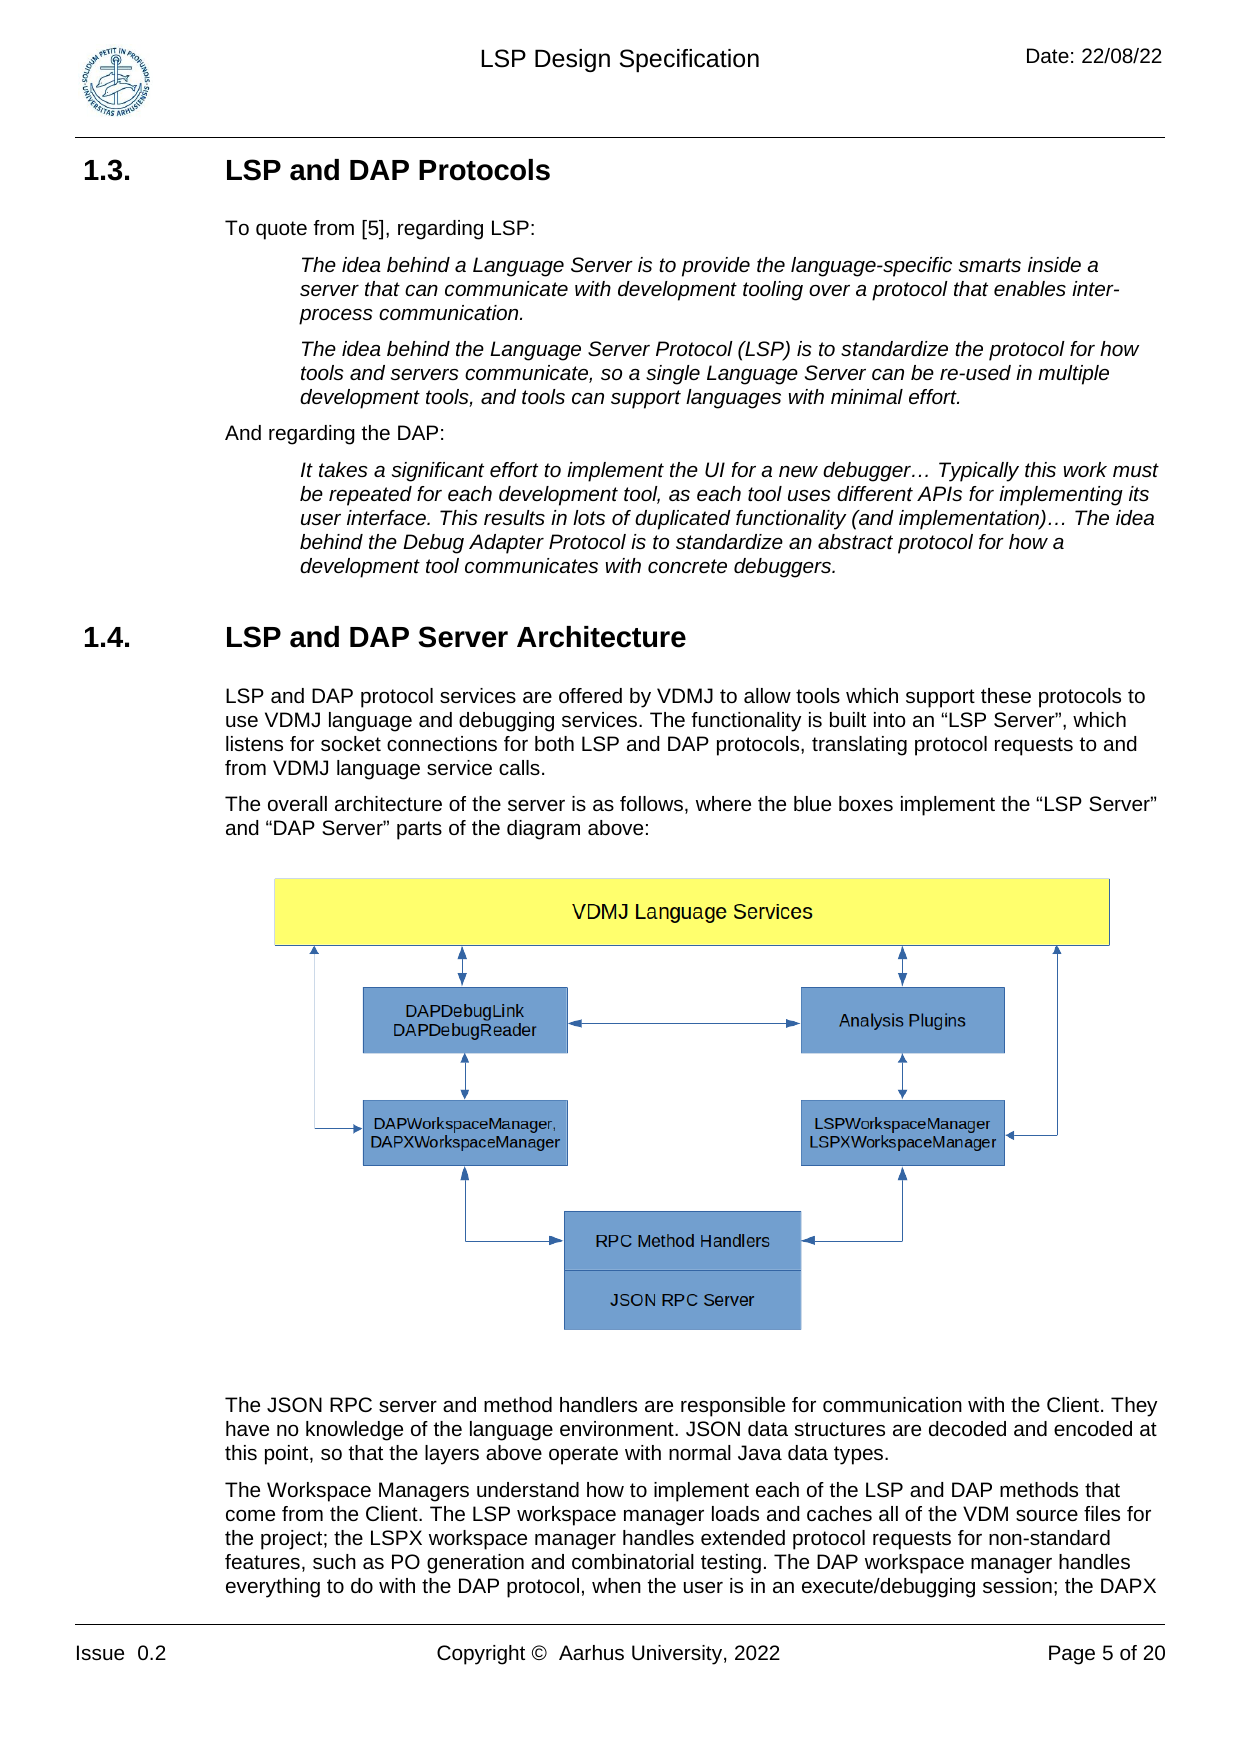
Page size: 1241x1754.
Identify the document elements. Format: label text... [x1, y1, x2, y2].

text It takes a significant effort to implement the UI for a new debugger… Typically this work must be repeated for each development tool, as each tool uses different APIs for implementing its user interface. This results in lots of duplicated functionality (and implementation)… The idea behind the Debug Adapter Protocol is to standardize an abstract protocol for how a development tool communicates with concrete debuggers. [300, 458, 1165, 578]
text The overall architecture of the server is as follows, where the blue boxes implement the “LSP Server” and “DAP Server” parts of the diagram above: [225, 792, 1165, 840]
subtitle LSP and DAP Server Architecture [75, 620, 1165, 654]
text To quote from [5], regarding LSP: [225, 216, 1165, 240]
text The Workspace Managers understand how to implement each of the LSP and DAP methods that come from the Client. The LSP workspace manager loads and caches all of the VDM source files for the project; the LSPX workspace manager handles extended protocol requests for non-standard features, such as PO generation and combinatorial testing. The DAP workspace manager handles everything to do with the DAP protocol, when the user is in an execute/debugging session; the DAPX [225, 1478, 1165, 1598]
text The JSON RPC server and method handlers are responsible for communication with the Client. They have no knowledge of the language environment. JSON data structures are decoded and encoded at this point, so that the layers above operate with normal Java data types. [225, 1370, 1165, 1466]
text The idea behind a Language Server is to provide the language-specific smarts inside a server that can communicate with development tooling over a protocol that enables inter-process communication. [300, 253, 1165, 325]
subtitle LSP and DAP Protocols [75, 153, 1165, 186]
text LSP and DAP protocol services are offered by VDMJ to allow tools which support these protocols to use VDMJ language and debugging services. The functionality is built into an “LSP Server”, which listens for socket connections for both LSP and DAP protocols, translating protocol requests to and from VDMJ language service calls. [225, 684, 1165, 780]
text The idea behind the Language Server Protocol (LSP) is to standardize the protocol for how tools and servers communicate, so a single Language Server can be re-used in multiple development tools, and tools can support languages with minimal effort. [300, 337, 1165, 409]
text And regarding the DAP: [225, 422, 1165, 446]
picture [235, 852, 1155, 1370]
picture [78, 44, 153, 120]
